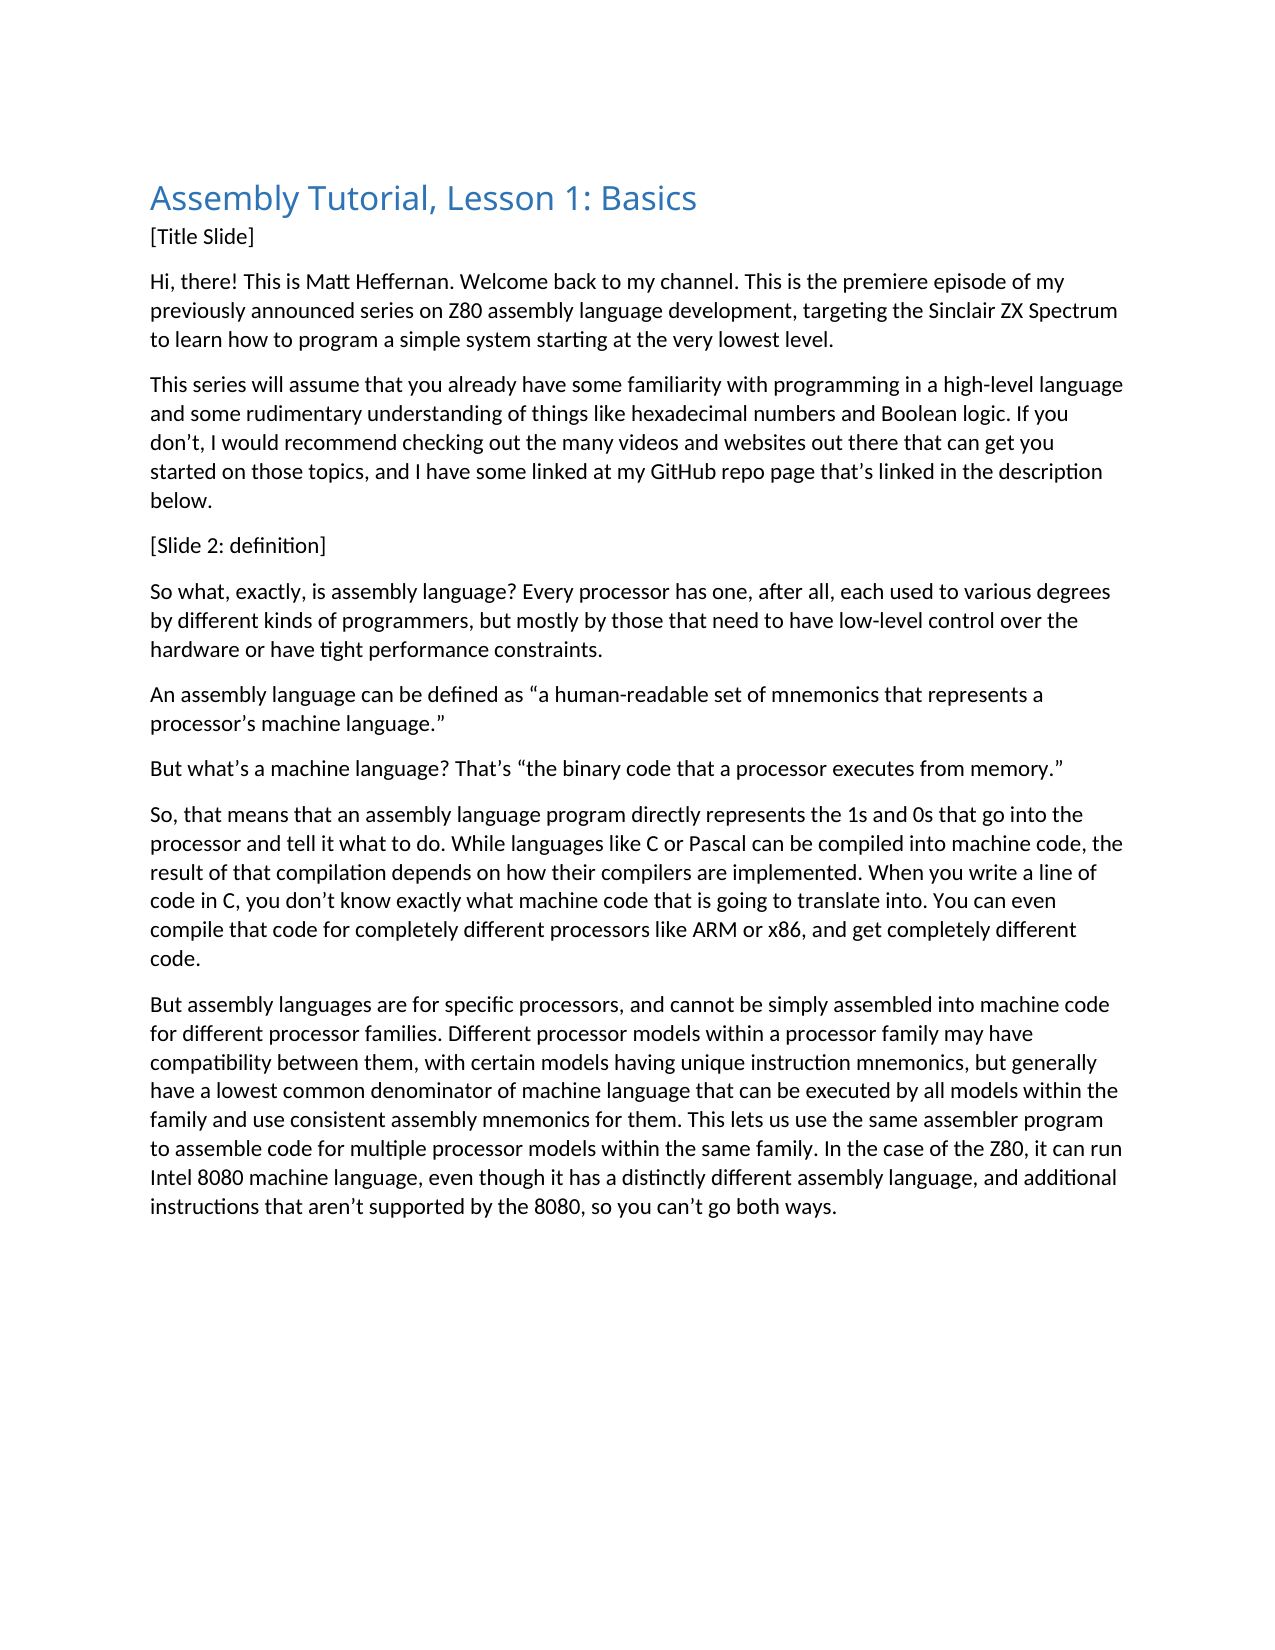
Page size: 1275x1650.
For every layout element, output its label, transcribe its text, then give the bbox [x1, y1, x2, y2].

text So, that means that an assembly language program directly represents the 1s and 0s that go into the processor and tell it what to do. While languages like C or Pascal can be compiled into machine code, the result of that compilation depends on how their compilers are implemented. When you write a line of code in C, you don’t know exactly what machine code that is going to translate into. You can even compile that code for completely different processors like ARM or x86, and get completely different code. [150, 800, 1125, 972]
subtitle Assembly Tutorial, Lesson 1: Basics [150, 175, 1125, 220]
text So what, exactly, is assembly language? Every processor has one, after all, each used to various degrees by different kinds of programmers, but mostly by those that need to have low-level control over the hardware or have tight performance constraints. [150, 577, 1125, 663]
text [Slide 2: definition] [150, 531, 1125, 559]
text But what’s a machine language? That’s “the binary code that a processor executes from memory.” [150, 754, 1125, 783]
text [Title Slide] [150, 222, 1125, 250]
text An assembly language can be defined as “a human-readable set of mnemonics that represents a processor’s machine language.” [150, 680, 1125, 737]
text But assembly languages are for specific processors, and cannot be simply assembled into machine code for different processor families. Different processor models within a processor family may have compatibility between them, with certain models having unique instruction mnemonics, but generally have a lowest common denominator of machine language that can be executed by all models within the family and use consistent assembly mnemonics for them. This lets us use the same assembler program to assemble code for multiple processor models within the same family. In the case of the Z80, it can run Intel 8080 machine language, even though it has a distinctly different assembly language, and additional instructions that aren’t supported by the 8080, so you can’t go both ways. [150, 990, 1125, 1220]
text This series will assume that you already have some familiarity with programming in a high-level language and some rudimentary understanding of things like hexadecimal numbers and Boolean logic. If you don’t, I would recommend checking out the many videos and websites out there that can get you started on those topics, and I have some linked at my GitHub repo page that’s linked in the description below. [150, 371, 1125, 514]
text Hi, there! This is Matt Heffernan. Welcome back to my channel. This is the premiere episode of my previously announced series on Z80 assembly language development, targeting the Sinclair ZX Spectrum to learn how to program a simple system starting at the very lowest level. [150, 267, 1125, 353]
